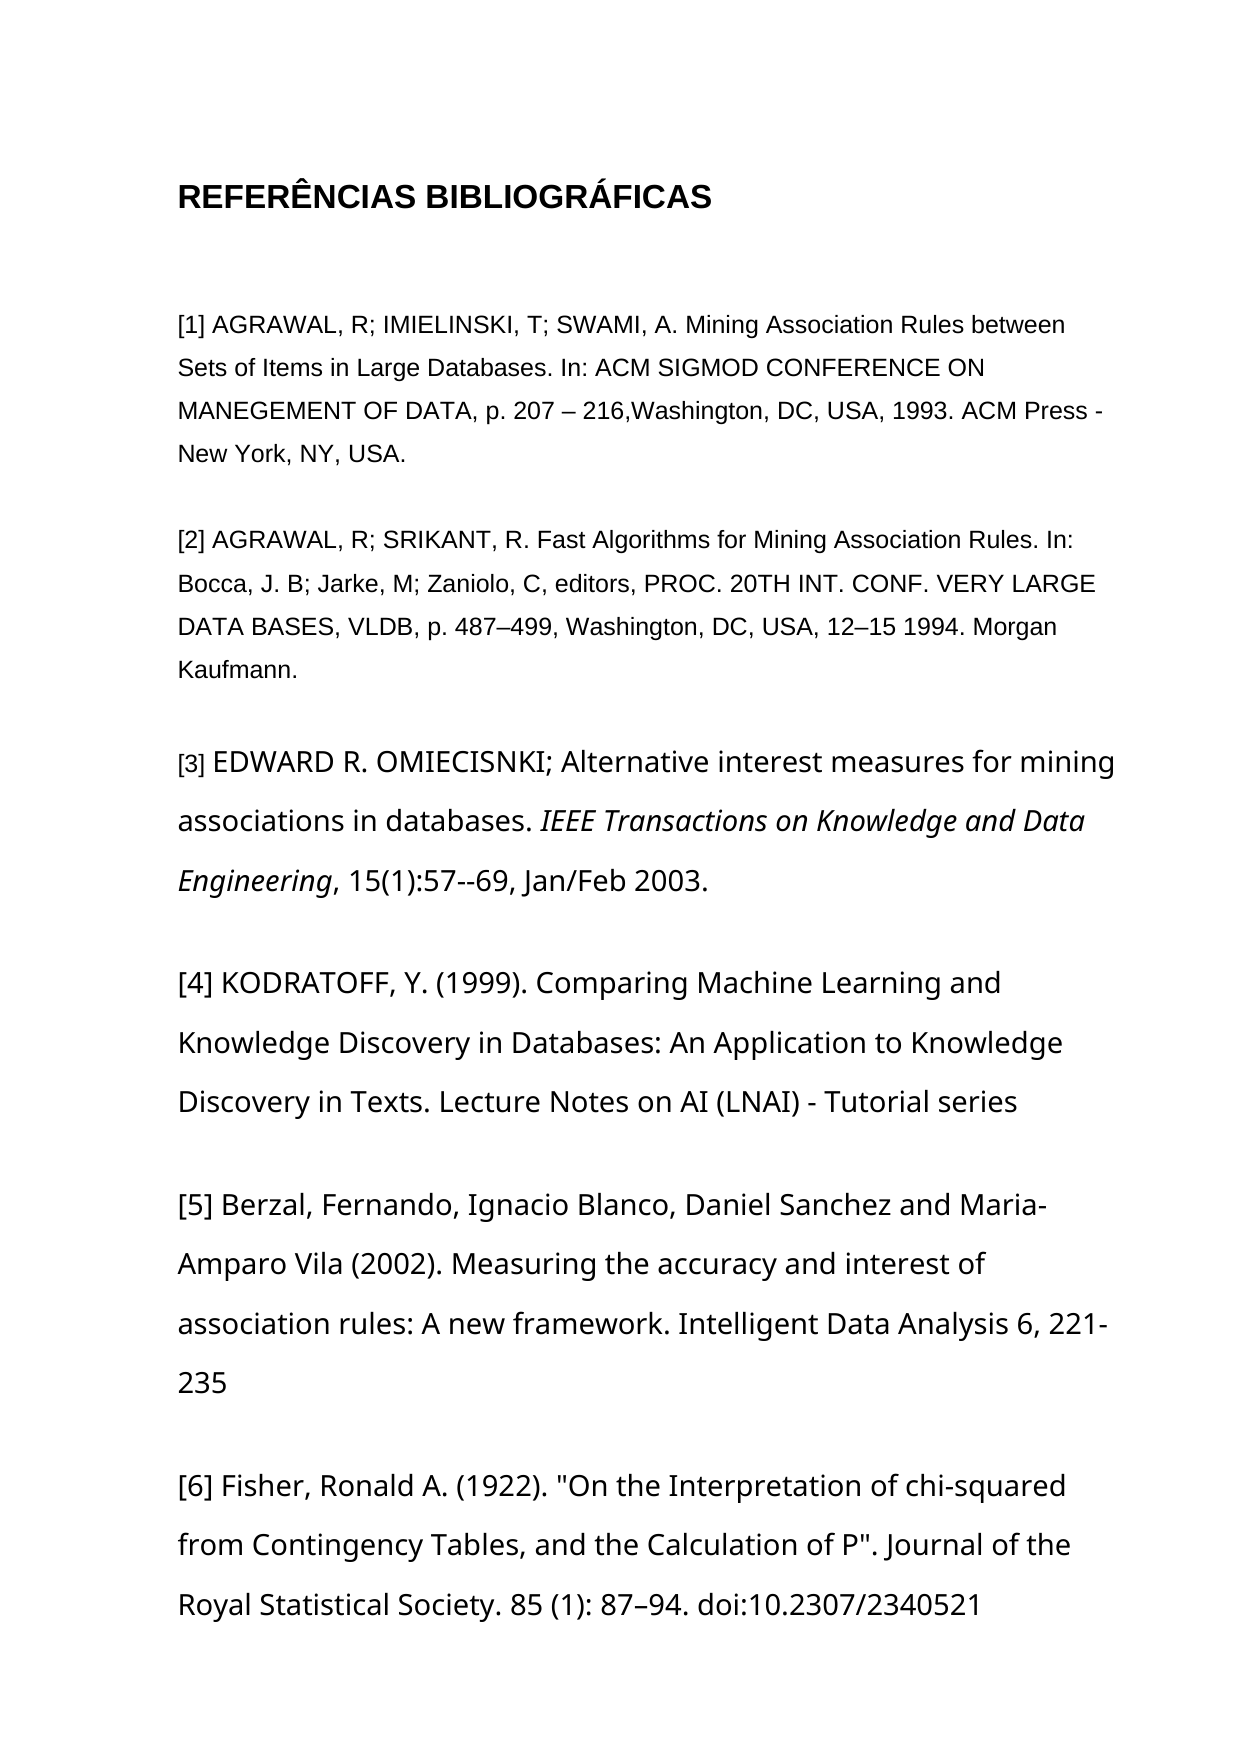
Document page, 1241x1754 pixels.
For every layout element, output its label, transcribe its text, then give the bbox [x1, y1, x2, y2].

text [3] EDWARD R. OMIECISNKI; Alternative interest measures for mining associations in databases. IEEE Transactions on Knowledge and Data Engineering, 15(1):57--69, Jan/Feb 2003. [177, 741, 1122, 900]
text Bocca, J. B; Jarke, M; Zaniolo, C, editors, PROC. 20TH INT. CONF. VERY LARGE [177, 568, 1122, 597]
text [5] Berzal, Fernando, Ignacio Blanco, Daniel Sanchez and Maria-Amparo Vila (2002). Measuring the accuracy and interest of association rules: A new framework. Intelligent Data Analysis 6, 221-235 [177, 1184, 1122, 1402]
text [2] AGRAWAL, R; SRIKANT, R. Fast Algorithms for Mining Association Rules. In: [177, 525, 1122, 554]
text [6] Fisher, Ronald A. (1922). "On the Interpretation of chi-squared from Contingency Tables, and the Calculation of P". Journal of the Royal Statistical Society. 85 (1): 87–94. doi:10.2307/2340521 [177, 1465, 1122, 1624]
text [4] KODRATOFF, Y. (1999). Comparing Machine Learning and Knowledge Discovery in Databases: An Application to Knowledge Discovery in Texts. Lecture Notes on AI (LNAI) - Tutorial series [177, 963, 1122, 1121]
text [1] AGRAWAL, R; IMIELINSKI, T; SWAMI, A. Mining Association Rules between Sets of Items in Large Databases. In: ACM SIGMOD CONFERENCE ON MANEGEMENT OF DATA, p. 207 – 216,Washington, DC, USA, 1993. ACM Press - New York, NY, USA. [177, 310, 1122, 468]
text DATA BASES, VLDB, p. 487–499, Washington, DC, USA, 12–15 1994. Morgan Kaufmann. [177, 612, 1122, 683]
text REFERÊNCIAS BIBLIOGRÁFICAS [177, 177, 1122, 216]
